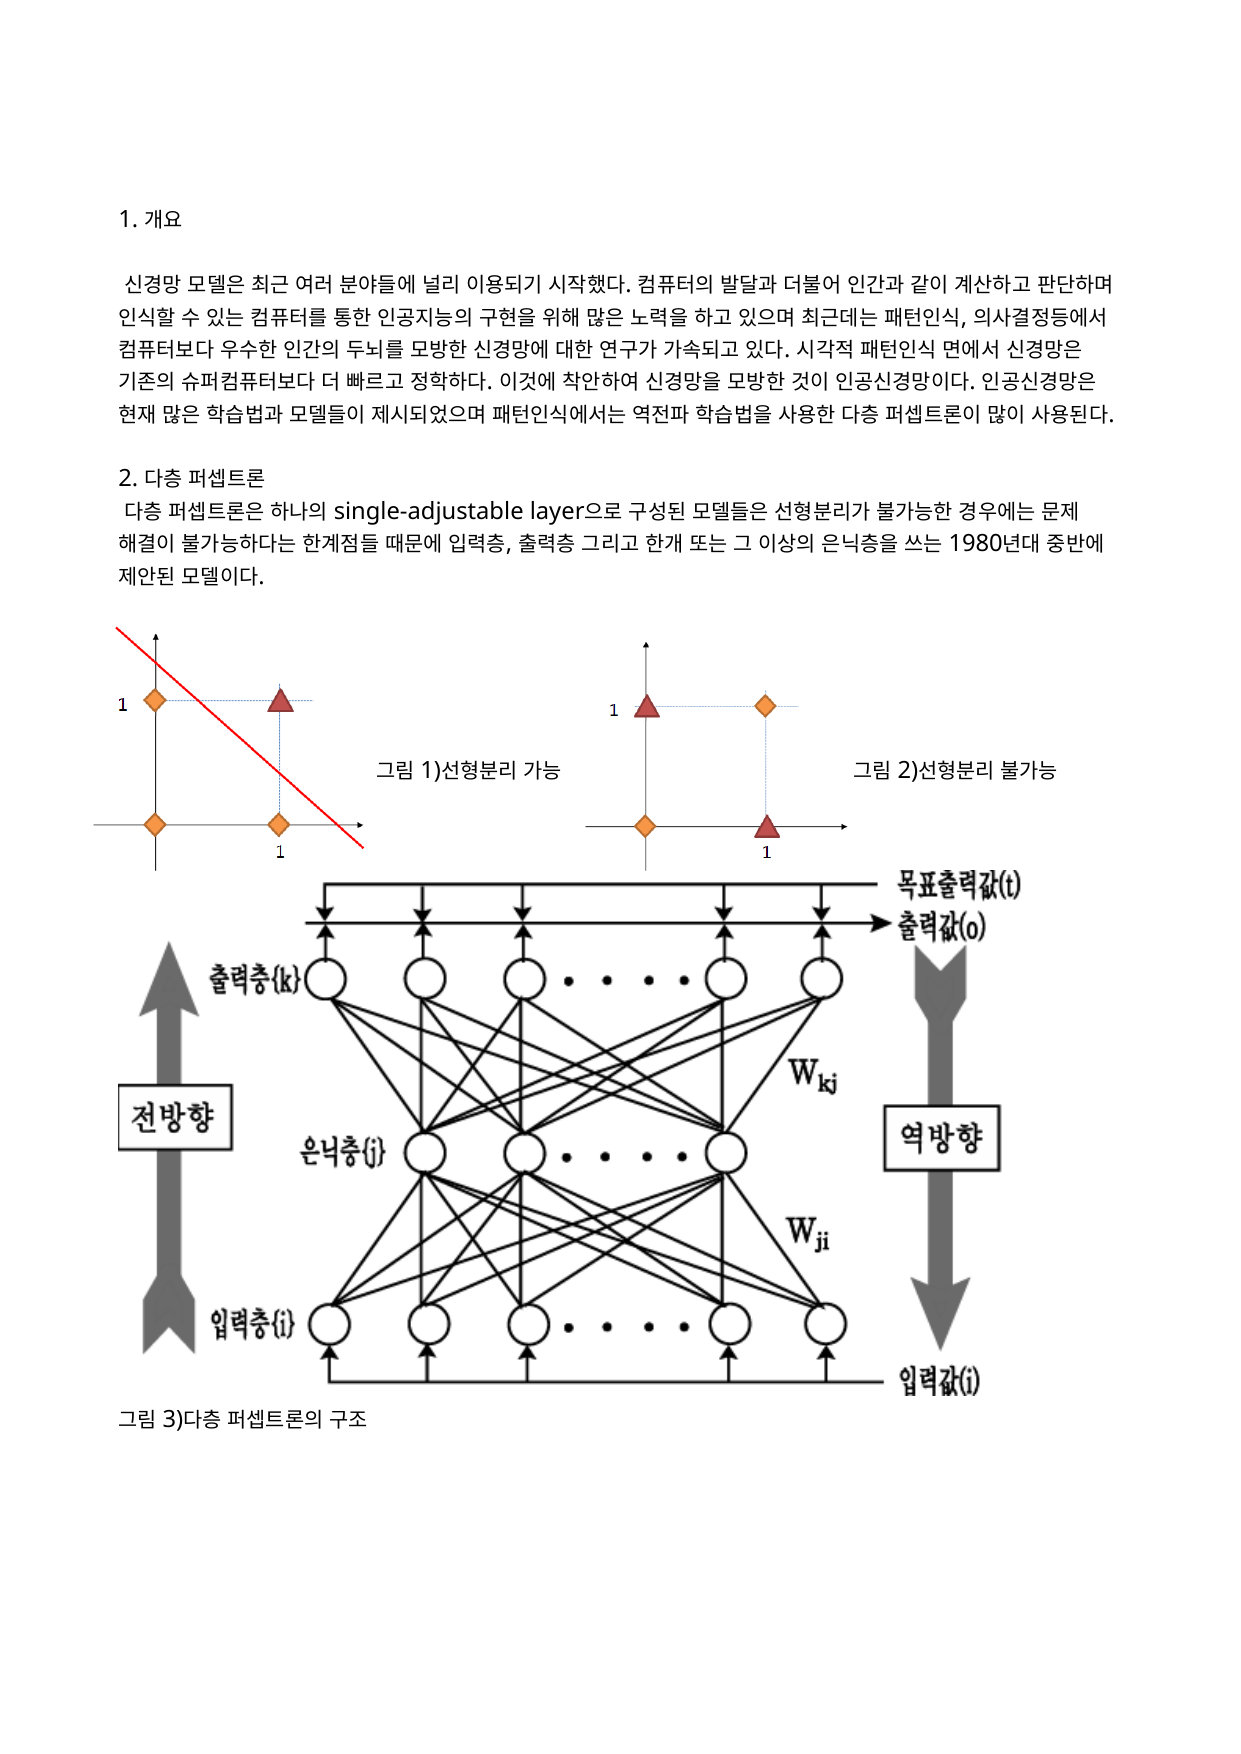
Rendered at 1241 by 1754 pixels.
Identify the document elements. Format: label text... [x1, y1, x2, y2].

text 그림 2)선형분리 불가능 [853, 753, 1122, 785]
text 2. 다층 퍼셉트론 [118, 461, 1122, 494]
text 다층 퍼셉트론은 하나의 single-adjustable layer으로 구성된 모델들은 선형분리가 불가능한 경우에는 문제 해결이 불가능하다는 한계점들 때문에 입력층, 출력층 그리고 한개 또는 그 이상의 은닉층을 쓰는 1980년대 중반에 제안된 모델이다. [118, 494, 1122, 591]
text 1. 개요 [118, 202, 1122, 235]
picture [92, 626, 1022, 1396]
text 그림 3)다층 퍼셉트론의 구조 [118, 1402, 1122, 1434]
text 신경망 모델은 최근 여러 분야들에 널리 이용되기 시작했다. 컴퓨터의 발달과 더불어 인간과 같이 계산하고 판단하며 인식할 수 있는 컴퓨터를 통한 인공지능의 구현을 위해 많은 노력을 하고 있으며 최근데는 패턴인식, 의사결정등에서 컴퓨터보다 우수한 인간의 두뇌를 모방한 신경망에 대한 연구가 가속되고 있다. 시각적 패턴인식 면에서 신경망은 기존의 슈퍼컴퓨터보다 더 빠르고 정학하다. 이것에 착안하여 신경망을 모방한 것이 인공신경망이다. 인공신경망은 현재 많은 학습법과 모델들이 제시되었으며 패턴인식에서는 역전파 학습법을 사용한 다층 퍼셉트론이 많이 사용된다. [118, 267, 1122, 429]
text 그림 1)선형분리 가능 [370, 753, 584, 785]
